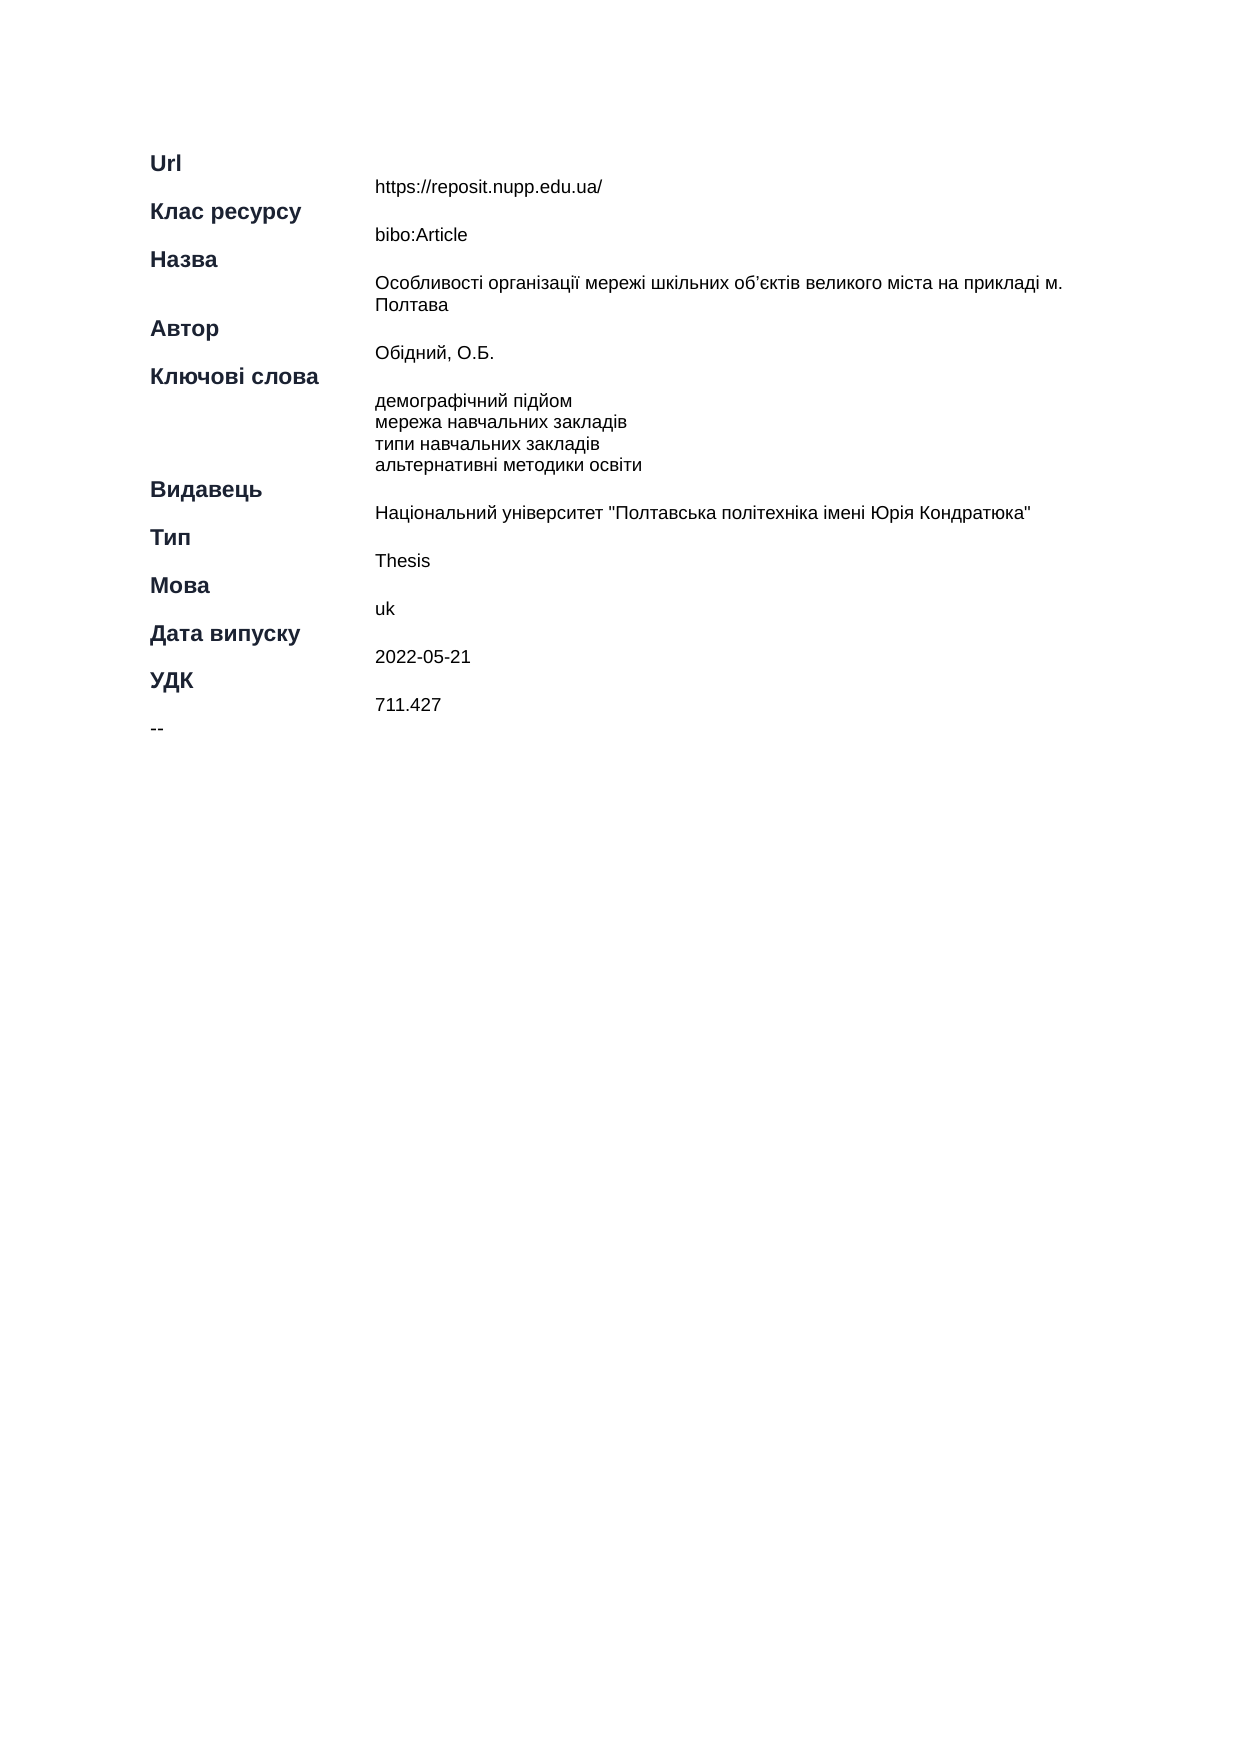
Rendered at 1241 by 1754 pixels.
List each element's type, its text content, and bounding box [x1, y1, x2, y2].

text Видавець [150, 476, 1090, 502]
text Url [150, 150, 1090, 176]
text мережа навчальних закладів [375, 411, 1090, 433]
text Ключові слова [150, 363, 1090, 389]
text типи навчальних закладів [375, 433, 1090, 454]
text Національний університет "Полтавська політехніка імені Юрія Кондратюка" [375, 502, 1090, 524]
text Назва [150, 246, 1090, 272]
text демографічний підйом [375, 389, 1090, 411]
text альтернативні методики освіти [375, 454, 1090, 476]
text Клас ресурсу [150, 198, 1090, 224]
text УДК [150, 667, 1090, 694]
text https://reposit.nupp.edu.ua/ [375, 176, 1090, 198]
text Особливості організації мережі шкільних об’єктів великого міста на прикладі м. Полтава [375, 272, 1090, 315]
text Мова [150, 572, 1090, 598]
text bibo:Article [375, 224, 1090, 246]
text uk [375, 598, 1090, 619]
text -- [150, 715, 1090, 739]
text Thesis [375, 550, 1090, 572]
text 711.427 [375, 694, 1090, 715]
text Обідний, О.Б. [375, 342, 1090, 363]
text Дата випуску [150, 619, 1090, 646]
text Тип [150, 524, 1090, 550]
text Автор [150, 315, 1090, 342]
text 2022-05-21 [375, 646, 1090, 667]
